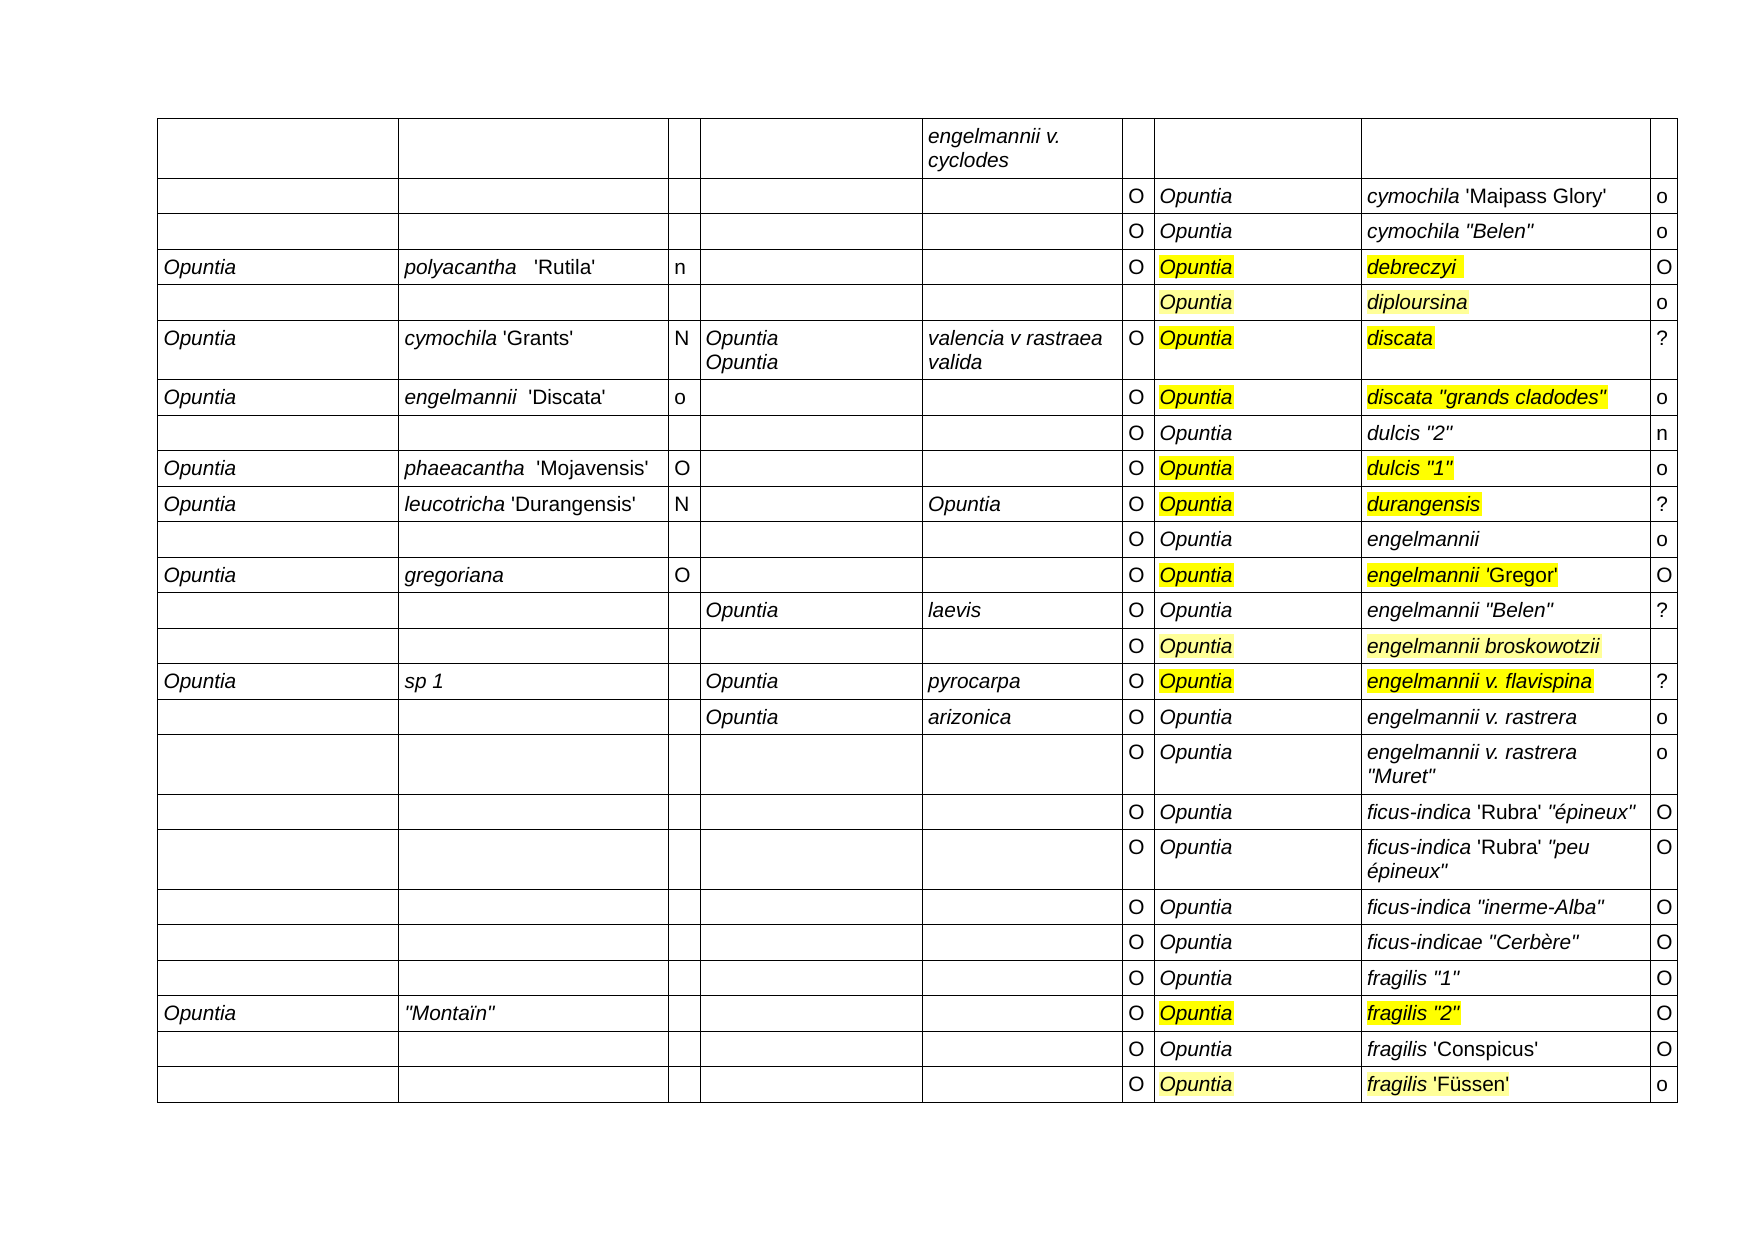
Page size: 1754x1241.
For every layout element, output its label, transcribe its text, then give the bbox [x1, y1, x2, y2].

table_cell Opuntia [1155, 487, 1361, 521]
table_cell Opuntia [1155, 996, 1361, 1031]
table_cell [701, 1067, 922, 1102]
table_cell [701, 795, 922, 829]
table_cell [669, 119, 700, 178]
table_cell cymochila 'Maipass Glory' [1362, 179, 1650, 213]
table_cell [923, 285, 1122, 320]
table_cell [158, 890, 398, 924]
table_cell O [1651, 961, 1677, 995]
table_cell debreczyi [1362, 250, 1650, 284]
table_cell [669, 1067, 700, 1102]
table_cell fragilis "2" [1362, 996, 1650, 1031]
table_cell [399, 416, 668, 450]
table_cell O [1123, 700, 1154, 734]
table_cell O [1651, 558, 1677, 592]
table_cell O [1651, 890, 1677, 924]
table_cell [701, 961, 922, 995]
table_cell engelmannii broskowotzii [1362, 629, 1650, 663]
table_cell [701, 416, 922, 450]
table_cell fragilis 'Conspicus' [1362, 1032, 1650, 1066]
table_cell discata "grands cladodes" [1362, 380, 1650, 415]
table_cell Opuntia [1155, 214, 1361, 249]
table_cell Opuntia [158, 996, 398, 1031]
table_cell [399, 925, 668, 960]
table_cell [399, 1067, 668, 1102]
table_cell [669, 830, 700, 889]
table_cell [923, 795, 1122, 829]
table_cell [701, 285, 922, 320]
table_cell [158, 925, 398, 960]
table_cell o [1651, 451, 1677, 486]
table_cell [158, 1067, 398, 1102]
table_cell [1123, 119, 1154, 178]
table_cell O [1123, 380, 1154, 415]
table_cell Opuntia [1155, 735, 1361, 794]
table_cell Opuntia [158, 321, 398, 379]
table_cell dulcis "1" [1362, 451, 1650, 486]
table_cell O [1123, 522, 1154, 557]
table_cell [158, 179, 398, 213]
table_cell [701, 558, 922, 592]
table_cell [669, 996, 700, 1031]
table_cell O [1651, 795, 1677, 829]
table_cell o [1651, 1067, 1677, 1102]
table_cell O [1123, 321, 1154, 379]
table_cell engelmannii v. rastrera [1362, 700, 1650, 734]
table_cell [701, 179, 922, 213]
table_cell [399, 522, 668, 557]
table_cell [158, 214, 398, 249]
table_cell O [1651, 830, 1677, 889]
table_cell O [669, 558, 700, 592]
table_cell Opuntia [1155, 1067, 1361, 1102]
table_cell [158, 1032, 398, 1066]
table_cell discata [1362, 321, 1650, 379]
table_cell Opuntia [923, 487, 1122, 521]
table_cell ? [1651, 321, 1677, 379]
table_cell Opuntia [701, 700, 922, 734]
table_cell O [1123, 830, 1154, 889]
table_cell [158, 593, 398, 628]
table_cell [923, 996, 1122, 1031]
table_cell arizonica [923, 700, 1122, 734]
table_cell [158, 700, 398, 734]
table_cell Opuntia [1155, 380, 1361, 415]
table_cell Opuntia [158, 664, 398, 699]
table_cell [923, 1032, 1122, 1066]
table_cell [158, 522, 398, 557]
table_cell O [1123, 795, 1154, 829]
table_cell O [1651, 1032, 1677, 1066]
table_cell laevis [923, 593, 1122, 628]
table_cell polyacantha 'Rutila' [399, 250, 668, 284]
table_cell [399, 795, 668, 829]
table_cell [701, 522, 922, 557]
table_cell Opuntia [1155, 629, 1361, 663]
table_cell O [1123, 961, 1154, 995]
table_cell [669, 664, 700, 699]
table_cell O [1123, 664, 1154, 699]
table_cell N [669, 487, 700, 521]
table_cell [923, 451, 1122, 486]
table_cell [701, 925, 922, 960]
table_cell [923, 214, 1122, 249]
table_cell O [1651, 996, 1677, 1031]
table_cell [669, 735, 700, 794]
table_cell [923, 416, 1122, 450]
table_cell O [1123, 558, 1154, 592]
table_cell Opuntia [158, 487, 398, 521]
table_cell [923, 961, 1122, 995]
table_cell Opuntia [1155, 416, 1361, 450]
table_cell n [669, 250, 700, 284]
table_cell [669, 522, 700, 557]
table_cell O [1123, 996, 1154, 1031]
table_cell gregoriana [399, 558, 668, 592]
table_cell [923, 380, 1122, 415]
table_cell [701, 451, 922, 486]
table_cell [158, 416, 398, 450]
table_cell [923, 629, 1122, 663]
table_cell [923, 179, 1122, 213]
table_cell o [1651, 380, 1677, 415]
table_cell Opuntia [1155, 558, 1361, 592]
table_cell O [669, 451, 700, 486]
table_cell O [1123, 1067, 1154, 1102]
table_cell diploursina [1362, 285, 1650, 320]
table_cell [399, 700, 668, 734]
table_cell Opuntia [158, 250, 398, 284]
table_cell Opuntia [701, 664, 922, 699]
table_cell engelmannii v. cyclodes [923, 119, 1122, 178]
table_cell Opuntia [158, 558, 398, 592]
table_cell [1651, 119, 1677, 178]
table_cell [701, 214, 922, 249]
table_cell [1651, 629, 1677, 663]
table_cell [669, 925, 700, 960]
table_cell Opuntia Opuntia [701, 321, 922, 379]
table_cell Opuntia [1155, 321, 1361, 379]
table_cell [1155, 119, 1361, 178]
table_cell ficus-indicae "Cerbère" [1362, 925, 1650, 960]
table_cell O [1123, 487, 1154, 521]
table_cell O [1123, 1032, 1154, 1066]
table_cell [923, 558, 1122, 592]
table_cell [399, 119, 668, 178]
table_cell [399, 830, 668, 889]
table_cell O [1123, 925, 1154, 960]
table_cell O [1123, 416, 1154, 450]
table_cell Opuntia [1155, 593, 1361, 628]
table_cell [158, 830, 398, 889]
table_cell [1362, 119, 1650, 178]
table_cell o [1651, 522, 1677, 557]
table_cell [399, 961, 668, 995]
table_cell O [1123, 593, 1154, 628]
table_cell Opuntia [1155, 664, 1361, 699]
table_cell [669, 890, 700, 924]
table_cell O [1123, 451, 1154, 486]
table_cell Opuntia [1155, 890, 1361, 924]
table_cell Opuntia [1155, 795, 1361, 829]
table_cell Opuntia [158, 380, 398, 415]
table_cell [399, 890, 668, 924]
table_cell Opuntia [1155, 522, 1361, 557]
table_cell [701, 996, 922, 1031]
table_cell [923, 1067, 1122, 1102]
table_cell N [669, 321, 700, 379]
table_cell O [1123, 629, 1154, 663]
table_cell cymochila "Belen" [1362, 214, 1650, 249]
table_cell [923, 735, 1122, 794]
table_cell [669, 1032, 700, 1066]
table_cell engelmannii "Belen" [1362, 593, 1650, 628]
table_cell Opuntia [1155, 179, 1361, 213]
table_cell O [1651, 925, 1677, 960]
table_cell [923, 925, 1122, 960]
table_cell engelmannii v. rastrera "Muret" [1362, 735, 1650, 794]
table_cell o [1651, 214, 1677, 249]
table_cell [1123, 285, 1154, 320]
table_cell fragilis 'Füssen' [1362, 1067, 1650, 1102]
table_cell ? [1651, 487, 1677, 521]
table_cell Opuntia [1155, 961, 1361, 995]
table_cell [701, 380, 922, 415]
table_cell [399, 285, 668, 320]
table_cell [669, 700, 700, 734]
table_cell [399, 629, 668, 663]
table_cell Opuntia [158, 451, 398, 486]
table_cell dulcis "2" [1362, 416, 1650, 450]
table_cell pyrocarpa [923, 664, 1122, 699]
table_cell O [1651, 250, 1677, 284]
table_cell [399, 179, 668, 213]
table_cell [158, 735, 398, 794]
table_cell [701, 487, 922, 521]
table_cell [923, 830, 1122, 889]
table_cell ficus-indica 'Rubra' "épineux" [1362, 795, 1650, 829]
table_cell Opuntia [1155, 285, 1361, 320]
table_cell [158, 119, 398, 178]
table_cell [701, 119, 922, 178]
table_cell Opuntia [1155, 830, 1361, 889]
table_cell Opuntia [1155, 925, 1361, 960]
table_cell Opuntia [1155, 451, 1361, 486]
table_cell ? [1651, 664, 1677, 699]
table_cell [669, 629, 700, 663]
table_cell [669, 416, 700, 450]
table_cell [669, 593, 700, 628]
table_cell o [669, 380, 700, 415]
table_cell [669, 961, 700, 995]
table_cell valencia v rastraea valida [923, 321, 1122, 379]
table_cell ? [1651, 593, 1677, 628]
table_cell Opuntia [1155, 700, 1361, 734]
table_cell ficus-indica 'Rubra' "peu épineux" [1362, 830, 1650, 889]
table_cell engelmannii 'Discata' [399, 380, 668, 415]
table_cell Opuntia [701, 593, 922, 628]
table_cell leucotricha 'Durangensis' [399, 487, 668, 521]
table_cell o [1651, 700, 1677, 734]
table_cell o [1651, 179, 1677, 213]
table_cell [669, 179, 700, 213]
table_cell sp 1 [399, 664, 668, 699]
table_cell [399, 214, 668, 249]
table_cell engelmannii 'Gregor' [1362, 558, 1650, 592]
table_cell fragilis "1" [1362, 961, 1650, 995]
table_cell [399, 593, 668, 628]
table_cell [399, 1032, 668, 1066]
table_cell [158, 795, 398, 829]
table_cell Opuntia [1155, 250, 1361, 284]
table_cell [923, 250, 1122, 284]
table_cell [669, 214, 700, 249]
table_cell O [1123, 214, 1154, 249]
table_cell [701, 735, 922, 794]
table_cell Opuntia [1155, 1032, 1361, 1066]
table_cell durangensis [1362, 487, 1650, 521]
table_cell o [1651, 285, 1677, 320]
table_cell [158, 285, 398, 320]
table_cell [669, 285, 700, 320]
table_cell O [1123, 250, 1154, 284]
table_cell phaeacantha 'Mojavensis' [399, 451, 668, 486]
table_cell o [1651, 735, 1677, 794]
table_cell [701, 890, 922, 924]
table_cell O [1123, 179, 1154, 213]
table_cell ficus-indica "inerme-Alba" [1362, 890, 1650, 924]
table_cell [701, 250, 922, 284]
table_cell cymochila 'Grants' [399, 321, 668, 379]
table_cell [701, 830, 922, 889]
table_cell O [1123, 735, 1154, 794]
table_cell [923, 890, 1122, 924]
table_cell [669, 795, 700, 829]
table_cell O [1123, 890, 1154, 924]
table_cell engelmannii v. flavispina [1362, 664, 1650, 699]
table_cell [701, 1032, 922, 1066]
table_cell [158, 629, 398, 663]
table_cell "Montaïn" [399, 996, 668, 1031]
table_cell [923, 522, 1122, 557]
table_cell [701, 629, 922, 663]
table_cell [158, 961, 398, 995]
table_cell [399, 735, 668, 794]
table_cell engelmannii [1362, 522, 1650, 557]
table_cell n [1651, 416, 1677, 450]
